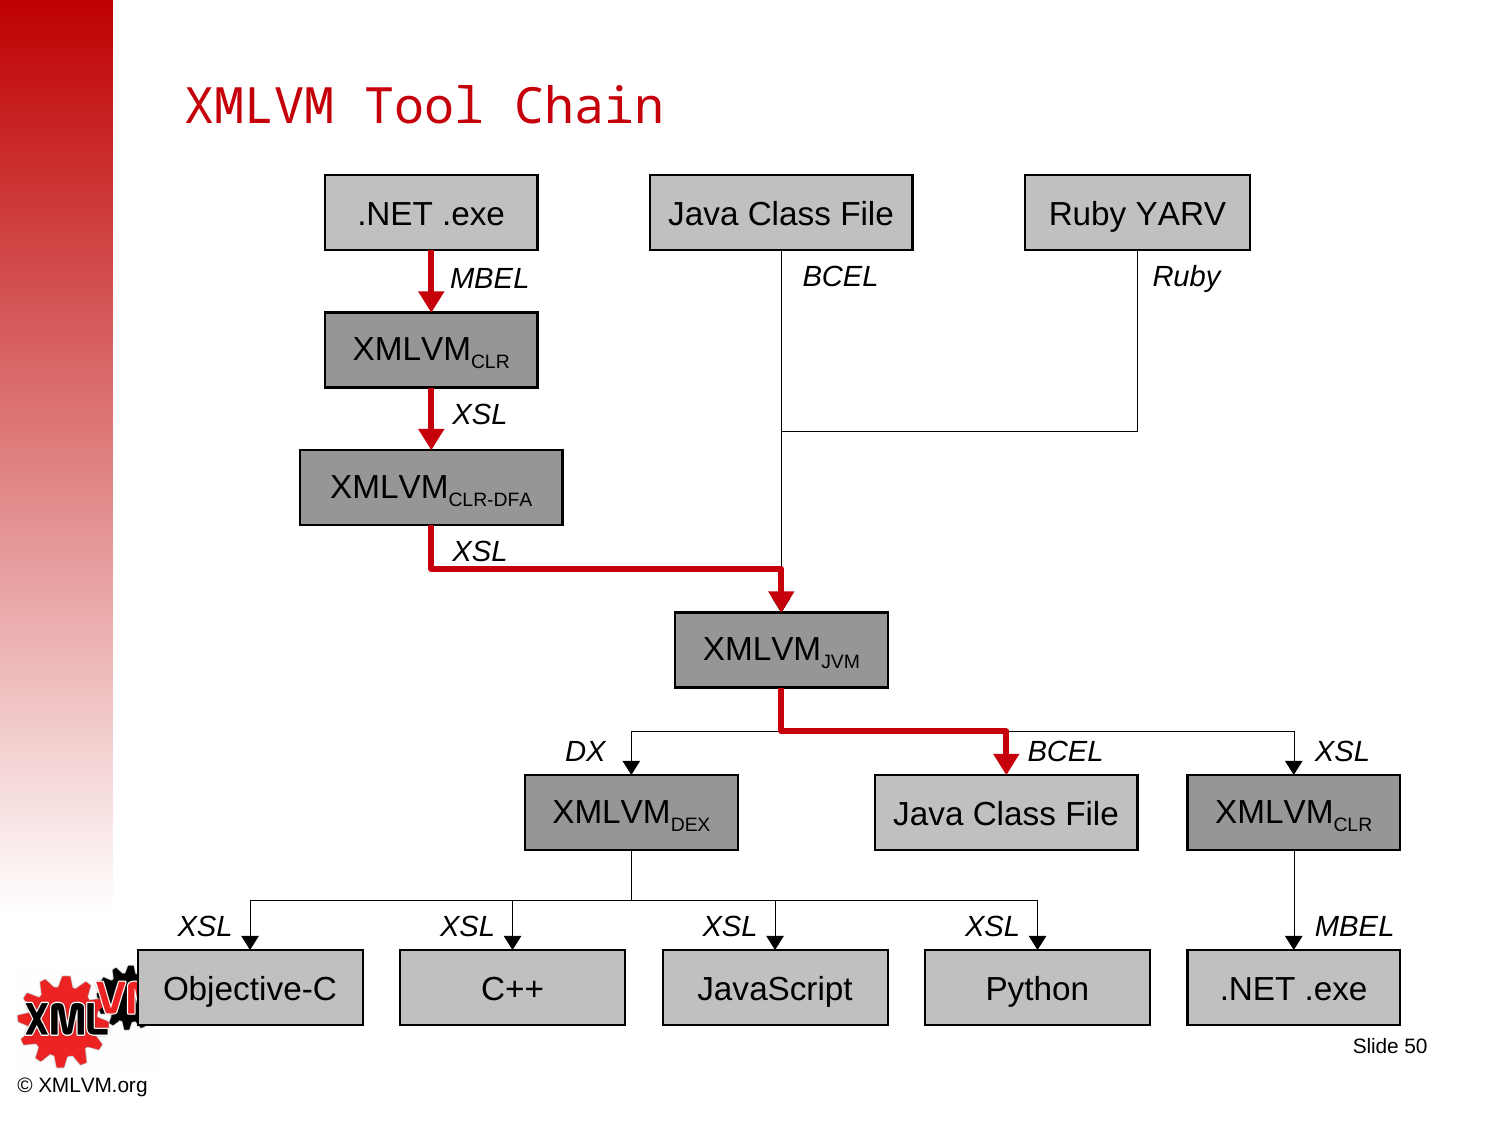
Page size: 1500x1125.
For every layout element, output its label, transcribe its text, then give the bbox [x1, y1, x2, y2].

text_box Ruby YARV [1025, 174, 1251, 250]
text_box BCEL [787, 249, 894, 301]
text_box Python [925, 950, 1151, 1026]
text_box Ruby [1137, 249, 1236, 301]
text_box MBEL [435, 251, 545, 303]
text_box XMLVMDEX [525, 774, 738, 850]
text_box .NET .exe [324, 174, 538, 250]
text_box C++ [400, 950, 626, 1026]
text_box .NET .exe [1187, 950, 1401, 1026]
text_box XSL [425, 899, 511, 951]
text_box BCEL [1012, 732, 1119, 776]
text_box XSL [437, 572, 523, 576]
text_box Java Class File [650, 174, 913, 250]
text_box XSL [437, 524, 523, 566]
text_box XMLVMCLR [324, 312, 538, 388]
text_box XSL [687, 901, 773, 951]
text_box Java Class File [875, 774, 1138, 850]
text_box Objective-C [137, 950, 363, 1026]
text_box DX [550, 724, 621, 774]
text_box XMLVMCLR [1187, 774, 1401, 850]
text_box XMLVMJVM [675, 612, 888, 688]
text_box XSL [1300, 724, 1386, 776]
text_box BCEL [1012, 724, 1119, 731]
text_box XMLVMCLR-DFA [300, 450, 563, 526]
text_box XSL [437, 387, 523, 438]
text_box JavaScript [662, 950, 888, 1026]
text_box MBEL [1300, 899, 1410, 951]
title XMLVM Tool Chain [170, 67, 1447, 207]
text_box XSL [162, 899, 248, 951]
text_box XSL [950, 901, 1036, 951]
picture [16, 964, 164, 1069]
